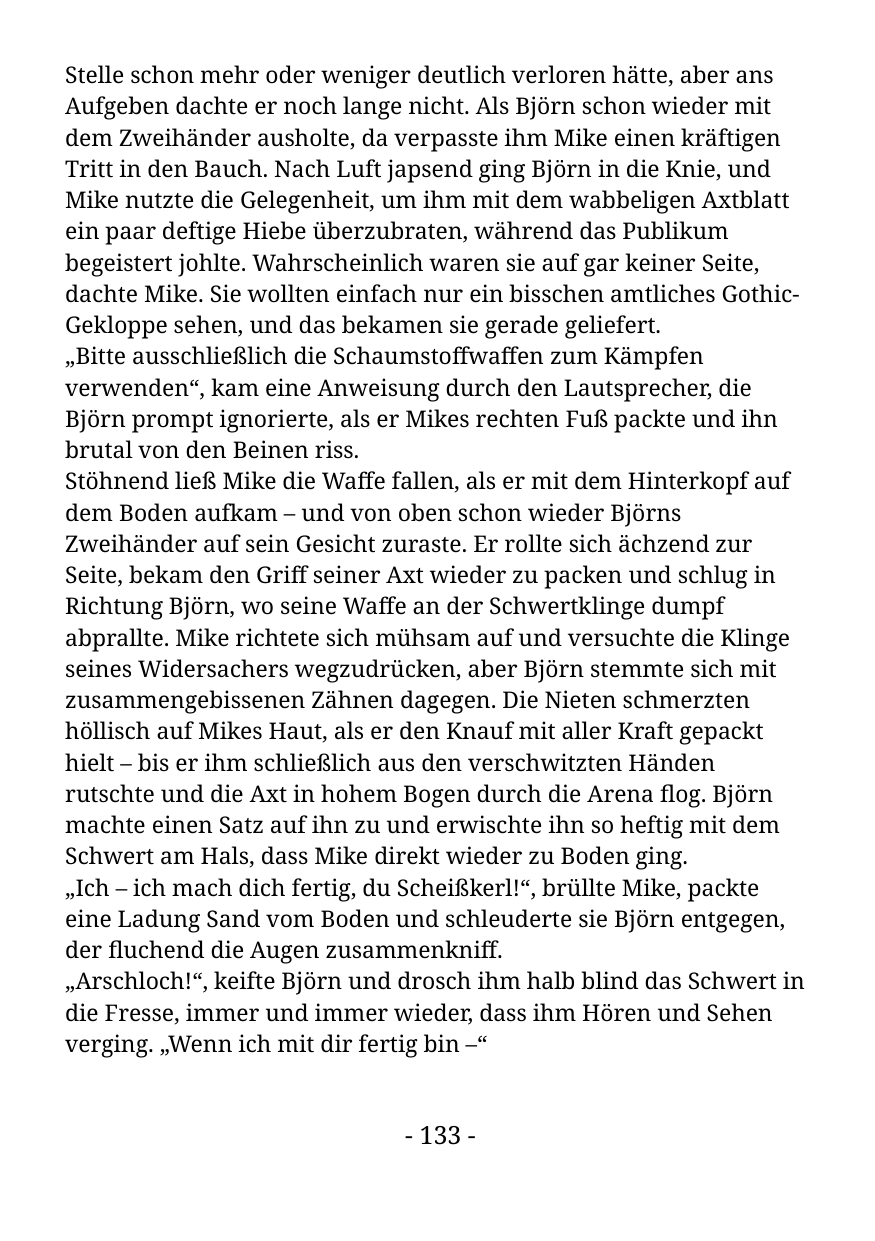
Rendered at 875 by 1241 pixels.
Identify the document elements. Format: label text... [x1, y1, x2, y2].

text Stelle schon mehr oder weniger deutlich verloren hätte, aber ans Aufgeben dachte er noch lange nicht. Als Björn schon wieder mit dem Zweihänder ausholte, da verpasste ihm Mike einen kräftigen Tritt in den Bauch. Nach Luft japsend ging Björn in die Knie, und Mike nutzte die Gelegenheit, um ihm mit dem wabbeligen Axtblatt ein paar deftige Hiebe überzubraten, während das Publikum begeistert johlte. Wahrscheinlich waren sie auf gar keiner Seite, dachte Mike. Sie wollten einfach nur ein bisschen amtliches Gothic-Gekloppe sehen, und das bekamen sie gerade geliefert. „Bitte ausschließlich die Schaumstoffwaffen zum Kämpfen verwenden“, kam eine Anweisung durch den Lautsprecher, die Björn prompt ignorierte, als er Mikes rechten Fuß packte und ihn brutal von den Beinen riss. Stöhnend ließ Mike die Waffe fallen, als er mit dem Hinterkopf auf dem Boden aufkam – und von oben schon wieder Björns Zweihänder auf sein Gesicht zuraste. Er rollte sich ächzend zur Seite, bekam den Griff seiner Axt wieder zu packen und schlug in Richtung Björn, wo seine Waffe an der Schwertklinge dumpf abprallte. Mike richtete sich mühsam auf und versuchte die Klinge seines Widersachers wegzudrücken, aber Björn stemmte sich mit zusammengebissenen Zähnen dagegen. Die Nieten schmerzten höllisch auf Mikes Haut, als er den Knauf mit aller Kraft gepackt hielt – bis er ihm schließlich aus den verschwitzten Händen rutschte und die Axt in hohem Bogen durch die Arena flog. Björn machte einen Satz auf ihn zu und erwischte ihn so heftig mit dem Schwert am Hals, dass Mike direkt wieder zu Boden ging. „Ich – ich mach dich fertig, du Scheißkerl!“, brüllte Mike, packte eine Ladung Sand vom Boden und schleuderte sie Björn entgegen, der fluchend die Augen zusammenkniff. „Arschloch!“, keifte Björn und drosch ihm halb blind das Schwert in die Fresse, immer und immer wieder, dass ihm Hören und Sehen verging. „Wenn ich mit dir fertig bin –“ [65, 59, 809, 1059]
